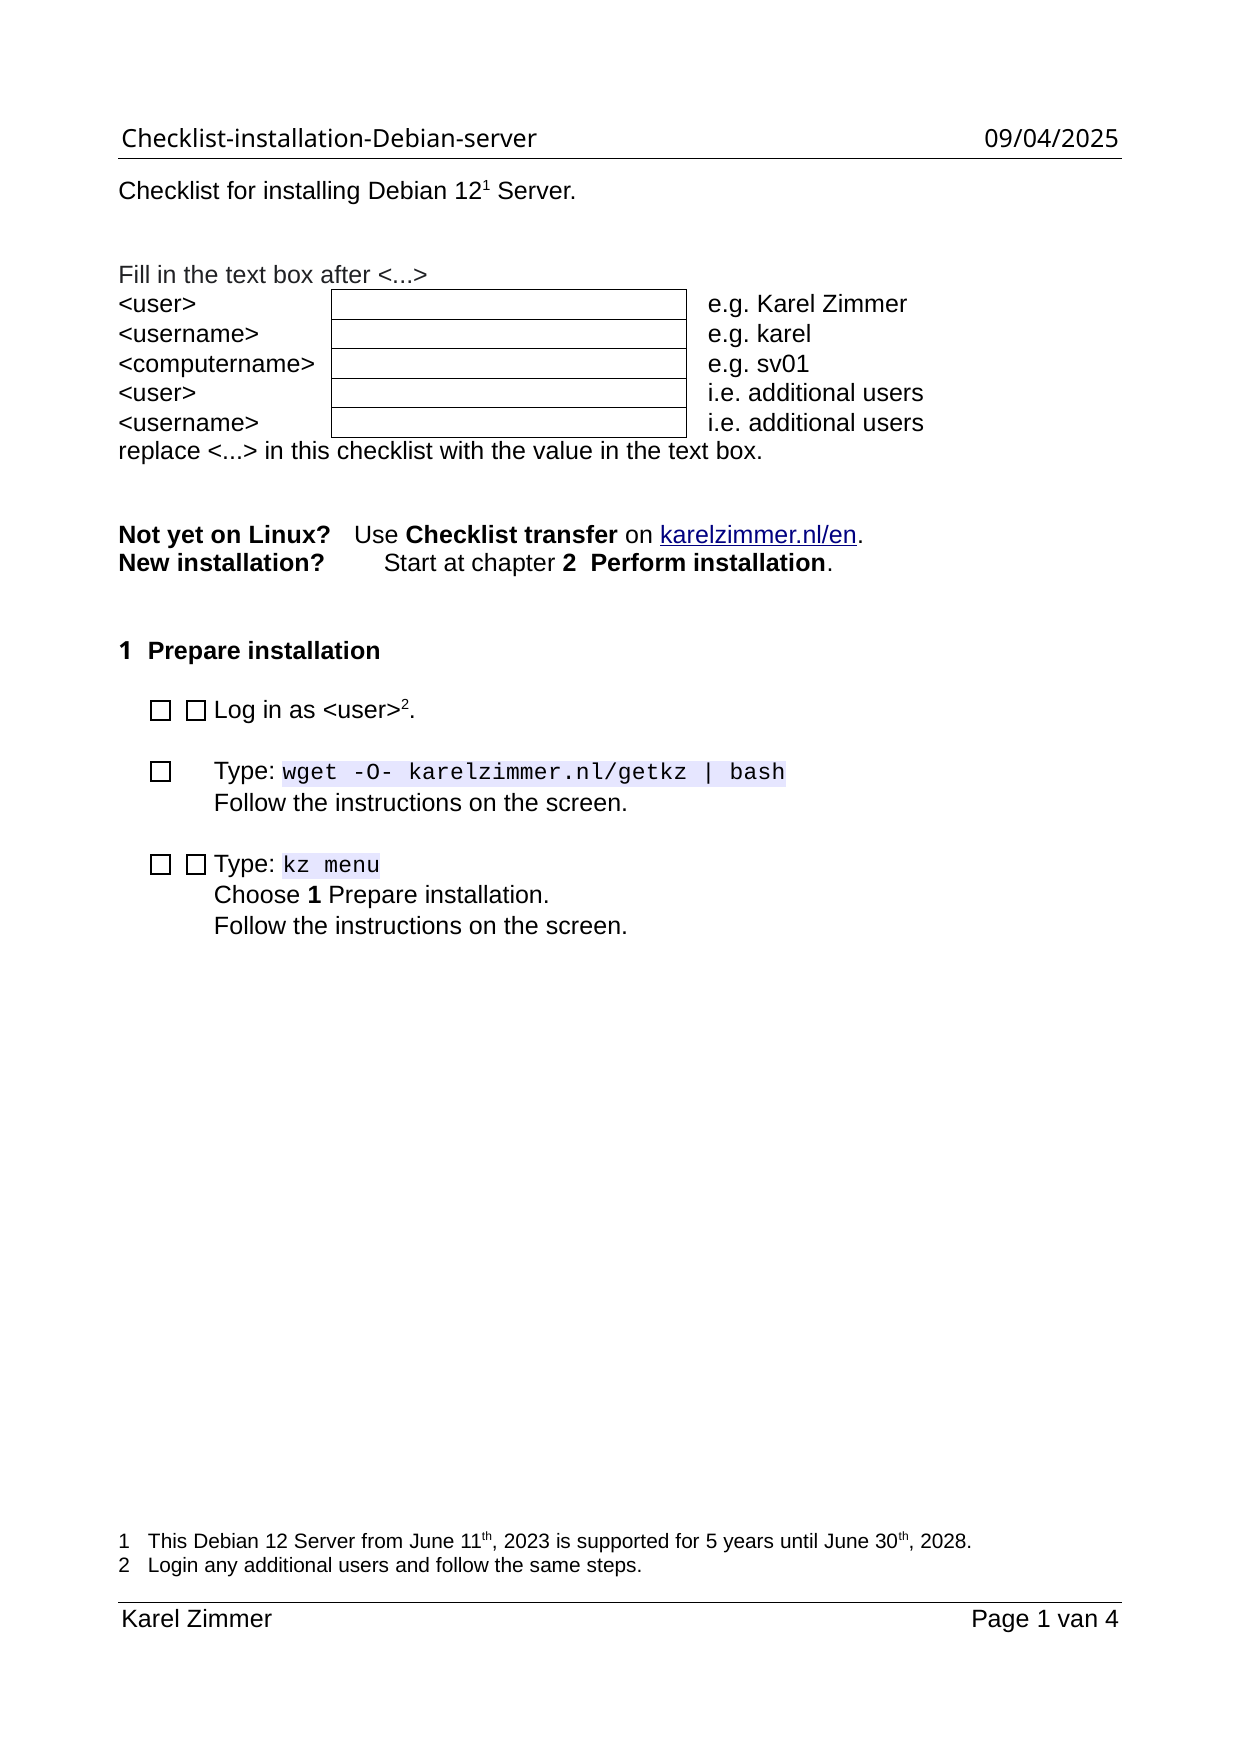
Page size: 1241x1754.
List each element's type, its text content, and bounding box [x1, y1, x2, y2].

table_cell [118, 818, 142, 848]
table_cell [118, 880, 142, 911]
table_cell Choose 1 Prepare installation. [213, 880, 1122, 911]
table_cell [142, 911, 177, 941]
text Not yet on Linux? Use Checklist transfer on karelzimmer.nl/en. [118, 521, 1122, 549]
table_cell [177, 848, 213, 880]
text <user> [118, 378, 331, 407]
text New installation? Start at chapter 2 Perform installation. [118, 549, 1122, 577]
table_header [118, 695, 142, 726]
table_cell [177, 880, 213, 911]
table_cell [213, 818, 1122, 848]
table_cell [177, 788, 213, 818]
table_cell Follow the instructions on the screen. [213, 788, 1122, 818]
text Fill in the text box after <...> [118, 261, 1122, 289]
table_cell Follow the instructions on the screen. [213, 911, 1122, 941]
table_cell Type: kz menu [213, 848, 1122, 880]
text e.g. karel [687, 319, 1122, 348]
table_cell [142, 756, 177, 788]
table_cell [142, 788, 177, 818]
text i.e. additional users [687, 407, 1122, 437]
text e.g. Karel Zimmer [687, 289, 1122, 319]
table_cell [142, 880, 177, 911]
text replace <...> in this checklist with the value in the text box. [118, 437, 1122, 465]
table_header [177, 695, 213, 726]
text <user> [118, 289, 331, 319]
text Checklist for installing Debian 12 Server. [118, 177, 1122, 205]
text This Debian 12 Server from June 11th, 2023 is supported for 5 years until June 30th, 2028. [118, 1530, 1122, 1553]
list Prepare installation [118, 633, 1122, 667]
table_cell [118, 911, 142, 941]
text <username> [118, 407, 331, 437]
table_cell [118, 756, 142, 788]
table_cell [118, 726, 142, 756]
table_cell [177, 756, 213, 788]
table_cell [213, 726, 1122, 756]
table_cell [177, 911, 213, 941]
table_cell [177, 818, 213, 848]
text <computername> [118, 348, 331, 378]
table_cell [177, 726, 213, 756]
table_cell [118, 788, 142, 818]
table_header [142, 695, 177, 726]
text i.e. additional users [687, 378, 1122, 407]
table_cell Type: wget -O- karelzimmer.nl/getkz | bash [213, 756, 1122, 788]
text <username> [118, 319, 331, 348]
table_cell [118, 848, 142, 880]
text e.g. sv01 [687, 348, 1122, 378]
table_cell [142, 818, 177, 848]
table_cell [142, 726, 177, 756]
table_header Log in as <user>. [213, 695, 1122, 726]
table_cell [142, 848, 177, 880]
